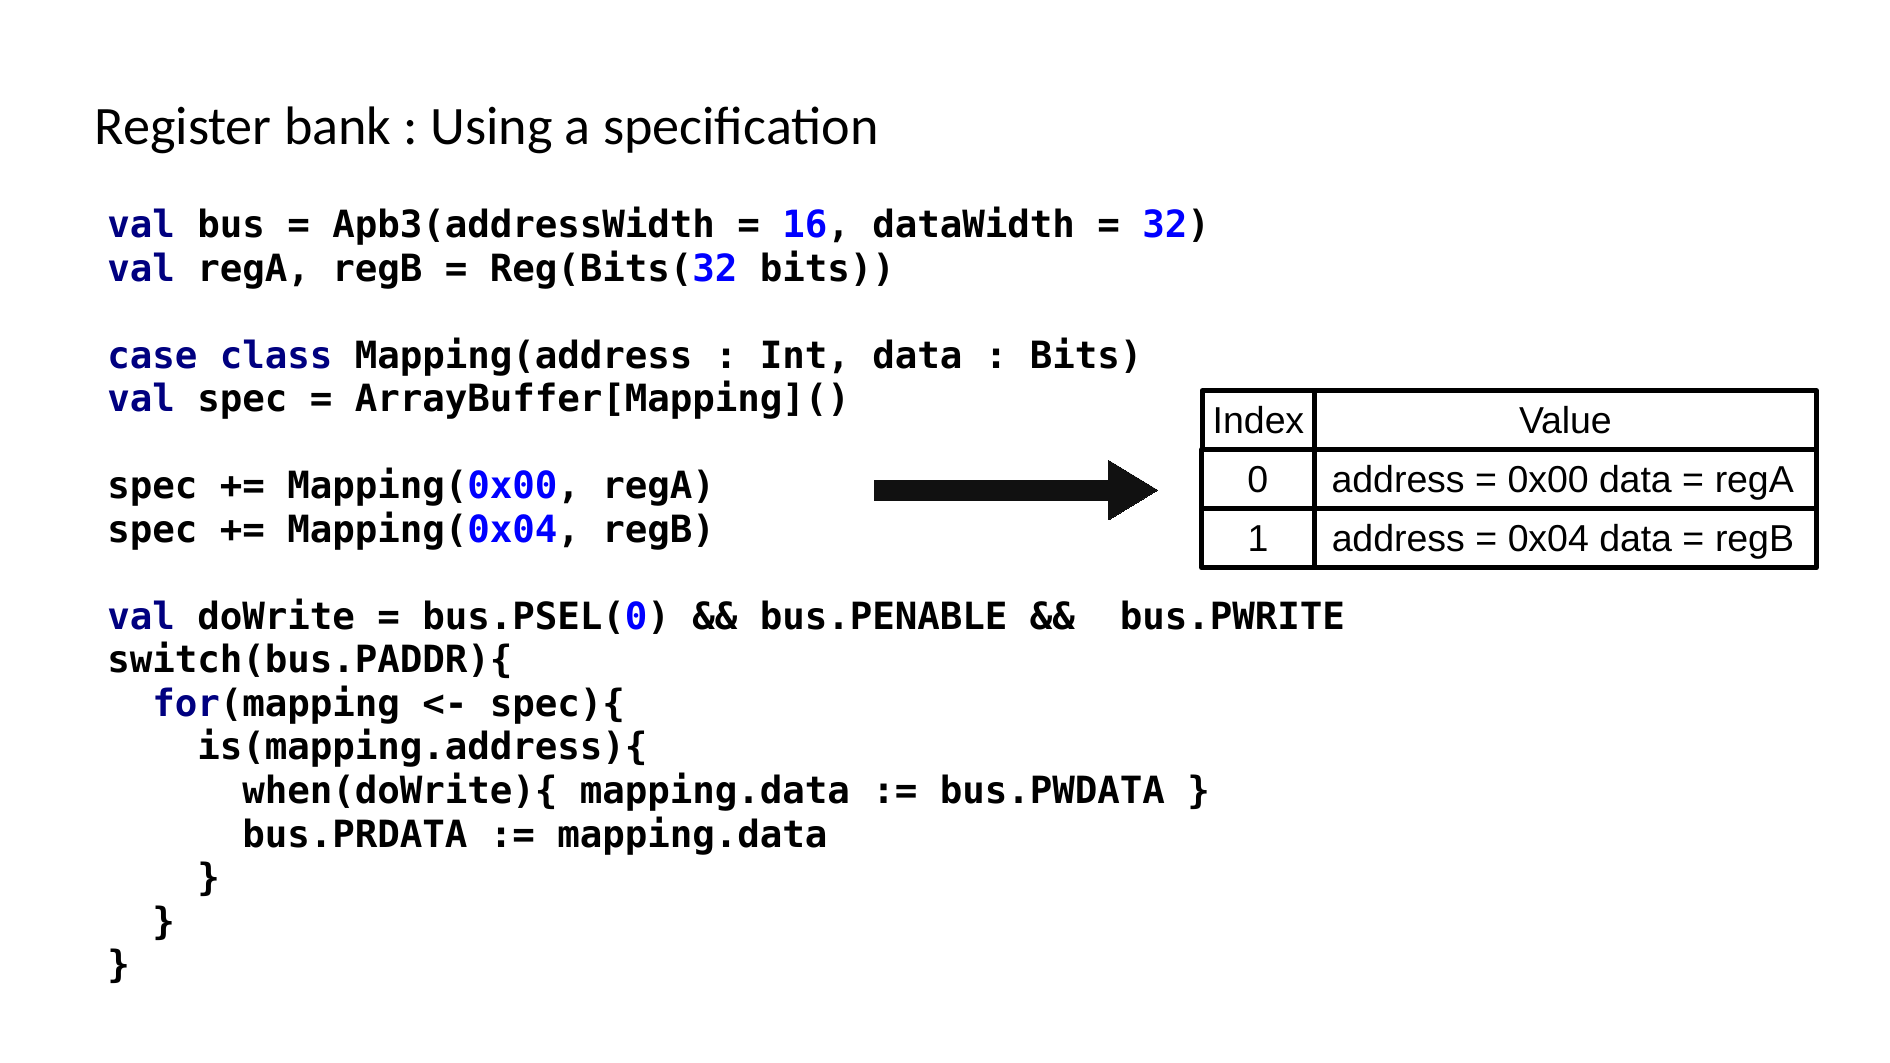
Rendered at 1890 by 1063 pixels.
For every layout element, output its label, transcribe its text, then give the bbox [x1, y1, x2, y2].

title Register bank : Using a specification [94, 42, 1796, 220]
text_box val bus = Apb3(addressWidth = 16, dataWidth = 32) val regA, regB = Reg(Bits(32 bits)) case class Mapping(address : Int, data : Bits) val spec = ArrayBuffer[Mapping]() spec += Mapping(0x00, regA) spec += Mapping(0x04, regB) val doWrite = bus.PSEL(0) && bus.PENABLE && bus.PWRITE switch(bus.PADDR){ for(mapping <- spec){ is(mapping.address){ when(doWrite){ mapping.data := bus.PWDATA } bus.PRDATA := mapping.data } } } [92, 195, 1607, 1063]
picture [1198, 388, 1819, 768]
text_box [874, 460, 1158, 520]
